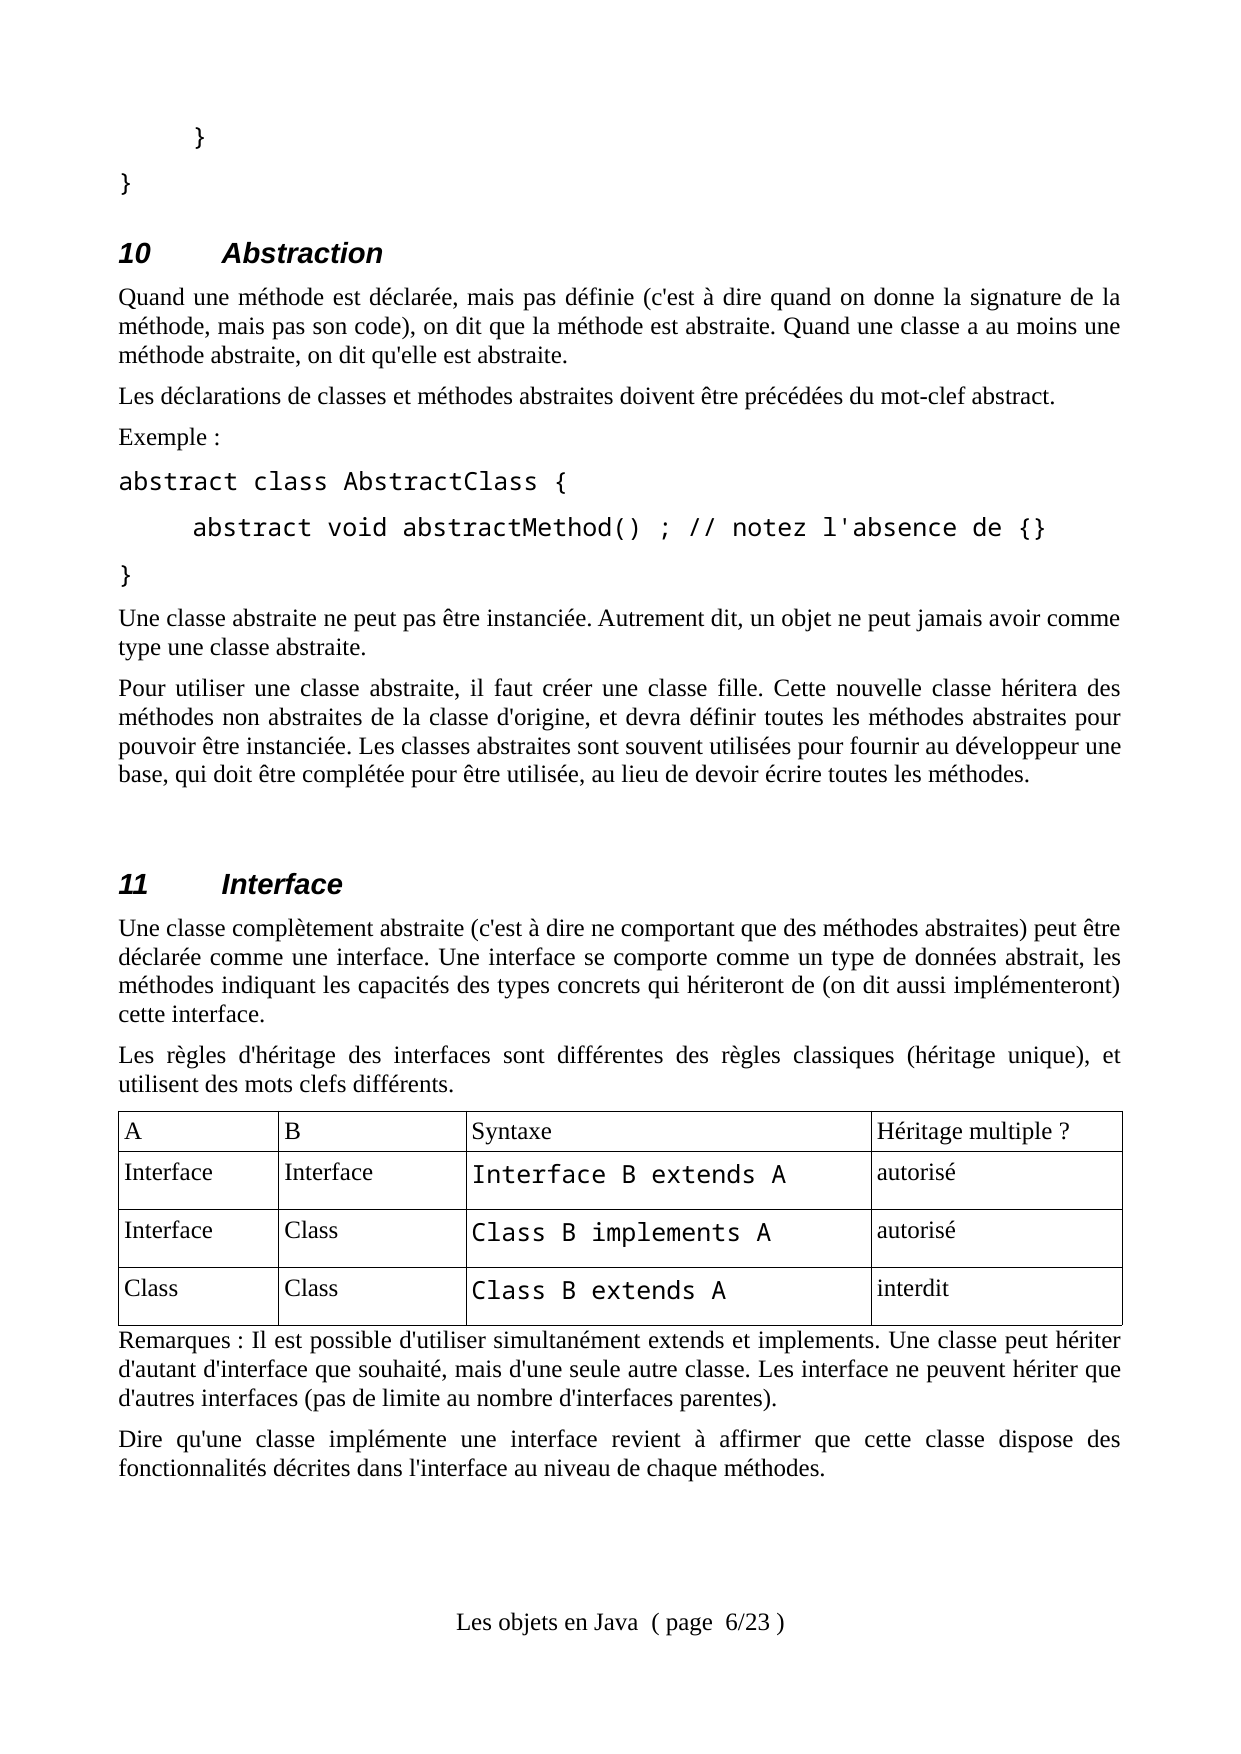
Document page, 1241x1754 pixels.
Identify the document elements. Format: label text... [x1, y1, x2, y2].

table_cell Class [279, 1268, 466, 1325]
subtitle Interface [118, 867, 1122, 901]
table_cell Class B extends A [467, 1268, 871, 1325]
table_cell Class B implements A [467, 1210, 871, 1267]
text abstract void abstractMethod() ; // notez l'absence de {} [118, 510, 1122, 544]
text Pour utiliser une classe abstraite, il faut créer une classe fille. Cette nouvelle classe héritera des méthodes non abstraites de la classe d'origine, et devra définir toutes les méthodes abstraites pour pouvoir être instanciée. Les classes abstraites sont souvent utilisées pour fournir au développeur une base, qui doit être complétée pour être utilisée, au lieu de devoir écrire toutes les méthodes. [118, 673, 1122, 788]
table_header A [119, 1112, 278, 1151]
table_cell autorisé [872, 1210, 1122, 1267]
table_cell interdit [872, 1268, 1122, 1325]
table_cell Class [279, 1210, 466, 1267]
text Quand une méthode est déclarée, mais pas définie (c'est à dire quand on donne la signature de la méthode, mais pas son code), on dit que la méthode est abstraite. Quand une classe a au moins une méthode abstraite, on dit qu'elle est abstraite. [118, 282, 1122, 368]
table_cell Class [119, 1268, 278, 1325]
table_cell Interface [119, 1210, 278, 1267]
subtitle Abstraction [118, 236, 1122, 270]
table_header Syntaxe [467, 1112, 871, 1151]
text } [118, 165, 1122, 199]
table_header B [279, 1112, 466, 1151]
text Une classe complètement abstraite (c'est à dire ne comportant que des méthodes abstraites) peut être déclarée comme une interface. Une interface se comporte comme un type de données abstrait, les méthodes indiquant les capacités des types concrets qui hériteront de (on dit aussi implémenteront) cette interface. [118, 913, 1122, 1028]
table_cell Interface [119, 1152, 278, 1209]
text } [118, 118, 1122, 152]
text Les déclarations de classes et méthodes abstraites doivent être précédées du mot-clef abstract. [118, 381, 1122, 410]
table_cell autorisé [872, 1152, 1122, 1209]
text abstract class AbstractClass { [118, 463, 1122, 498]
text Exemple : [118, 422, 1122, 451]
table_cell Interface B extends A [467, 1152, 871, 1209]
table_cell Interface [279, 1152, 466, 1209]
table_header Héritage multiple ? [872, 1112, 1122, 1151]
text } [118, 557, 1122, 591]
text Les règles d'héritage des interfaces sont différentes des règles classiques (héritage unique), et utilisent des mots clefs différents. [118, 1041, 1122, 1098]
text Remarques : Il est possible d'utiliser simultanément extends et implements. Une classe peut hériter d'autant d'interface que souhaité, mais d'une seule autre classe. Les interface ne peuvent hériter que d'autres interfaces (pas de limite au nombre d'interfaces parentes). [118, 1326, 1122, 1412]
text Dire qu'une classe implémente une interface revient à affirmer que cette classe dispose des fonctionnalités décrites dans l'interface au niveau de chaque méthodes. [118, 1424, 1122, 1482]
text Une classe abstraite ne peut pas être instanciée. Autrement dit, un objet ne peut jamais avoir comme type une classe abstraite. [118, 603, 1122, 661]
